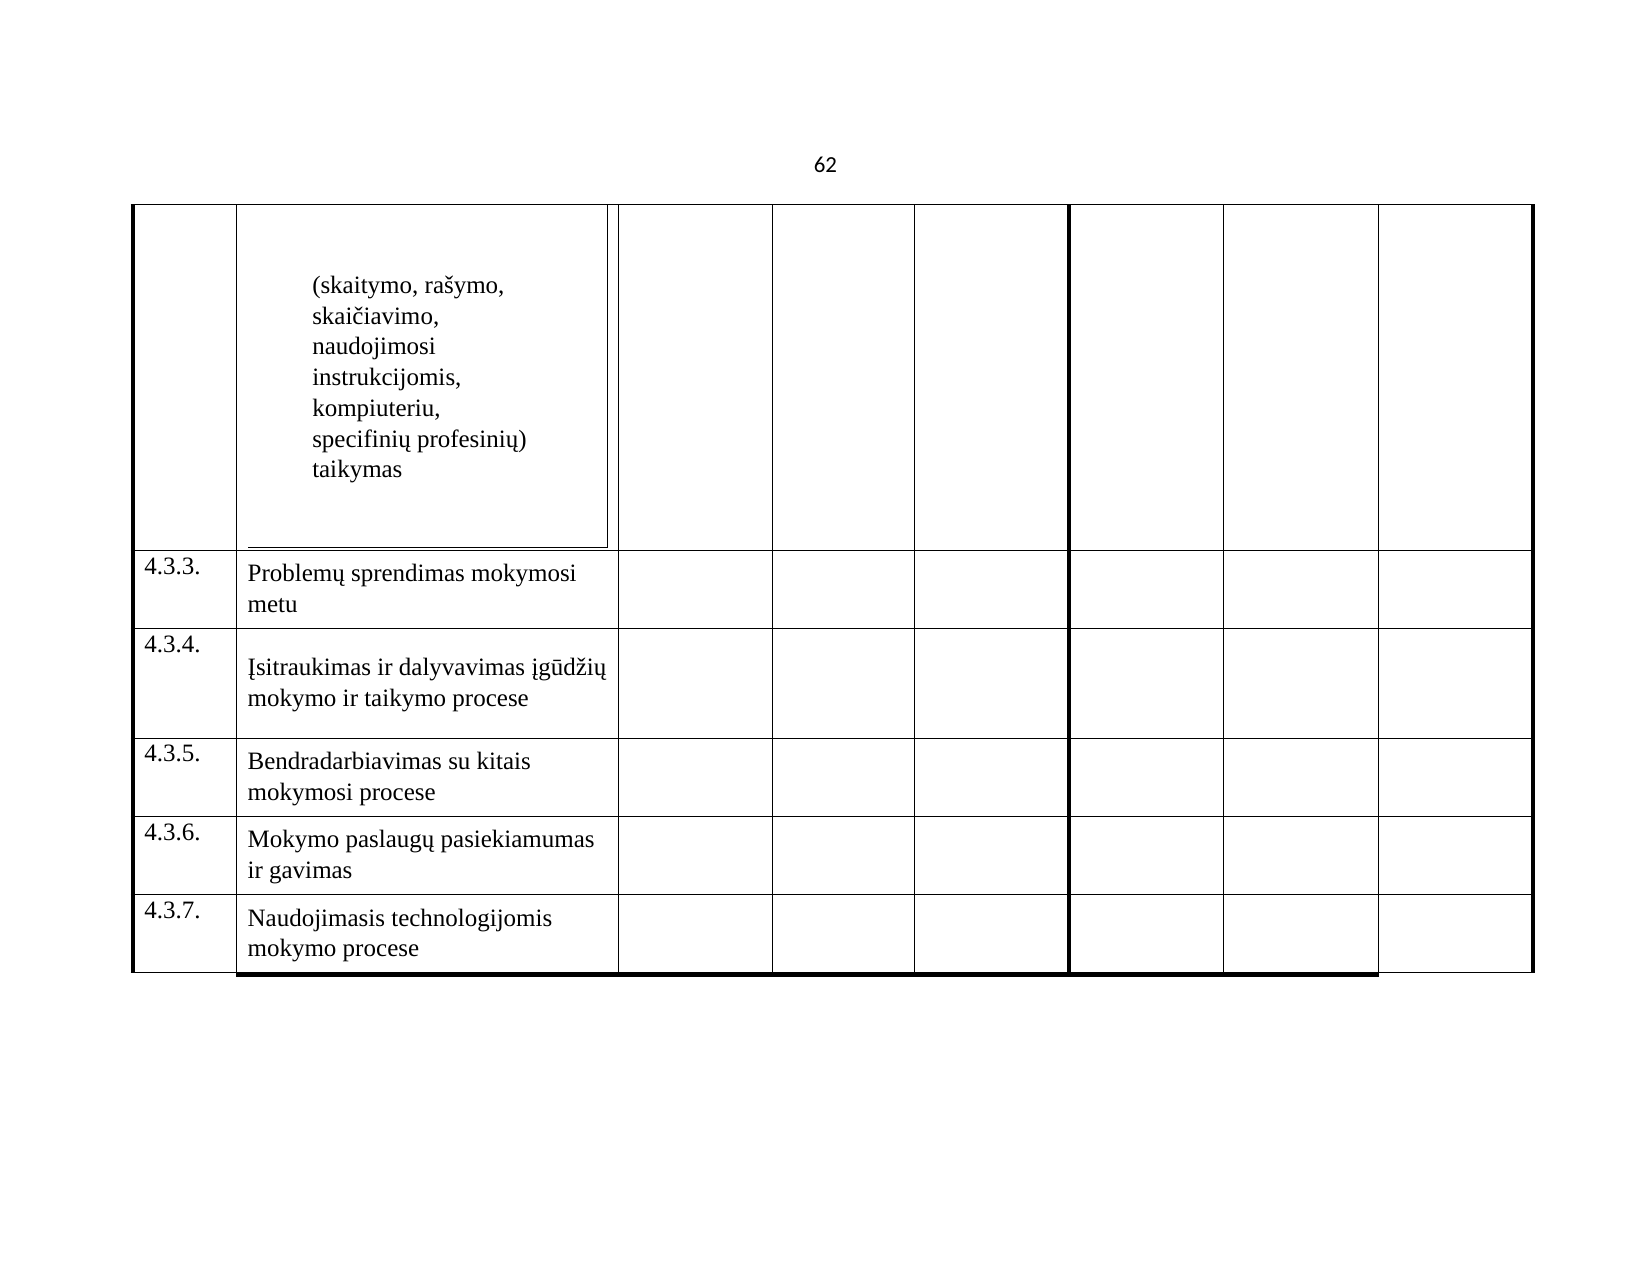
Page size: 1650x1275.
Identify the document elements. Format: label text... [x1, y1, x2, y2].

table_cell Mokymo paslaugų pasiekiamumas ir gavimas [237, 817, 618, 894]
table_cell [773, 739, 914, 816]
table_cell Naudojimasis technologijomis mokymo procese [237, 895, 618, 972]
table_cell [1224, 895, 1378, 972]
table_cell [1071, 629, 1223, 737]
table_cell [619, 629, 772, 737]
table_cell [619, 551, 772, 628]
table_cell [1224, 205, 1378, 550]
table_cell [1379, 629, 1531, 737]
table_cell [619, 739, 772, 816]
table_cell [915, 739, 1067, 816]
table_cell [1071, 895, 1223, 972]
table_cell Įsitraukimas ir dalyvavimas įgūdžių mokymo ir taikymo procese [237, 629, 618, 737]
table_cell [619, 817, 772, 894]
table_cell 4.3.4. [135, 629, 236, 737]
table_cell [915, 629, 1067, 737]
table_cell [773, 895, 914, 972]
table_cell [915, 895, 1067, 972]
table_cell 4.3.3. [135, 551, 236, 628]
table_cell [1379, 739, 1531, 816]
table_cell [773, 205, 914, 550]
table_cell [1224, 551, 1378, 628]
table_cell [135, 205, 236, 550]
table_cell [1224, 739, 1378, 816]
table_cell Problemų sprendimas mokymosi metu [237, 551, 618, 628]
table_cell [619, 895, 772, 972]
table_cell [619, 205, 772, 550]
table_cell Bendradarbiavimas su kitais mokymosi procese [237, 739, 618, 816]
table_cell (skaitymo, rašymo, skaičiavimo, naudojimosi instrukcijomis, kompiuteriu, specifinių profesinių) taikymas [237, 205, 618, 550]
table_cell [1379, 551, 1531, 628]
table_cell [1224, 817, 1378, 894]
table_cell [1071, 739, 1223, 816]
table_cell 4.3.5. [135, 739, 236, 816]
table_cell [915, 205, 1067, 550]
table_cell [773, 629, 914, 737]
table_cell [1071, 205, 1223, 550]
table_cell [1224, 629, 1378, 737]
table_cell [1379, 817, 1531, 894]
table_cell 4.3.7. [135, 895, 236, 972]
table_cell [1071, 551, 1223, 628]
table_cell [1379, 205, 1531, 550]
table_cell [1379, 895, 1531, 972]
table_cell [915, 817, 1067, 894]
table_cell [915, 551, 1067, 628]
table_cell 4.3.6. [135, 817, 236, 894]
table_cell [1071, 817, 1223, 894]
table_cell [773, 551, 914, 628]
table_cell [773, 817, 914, 894]
